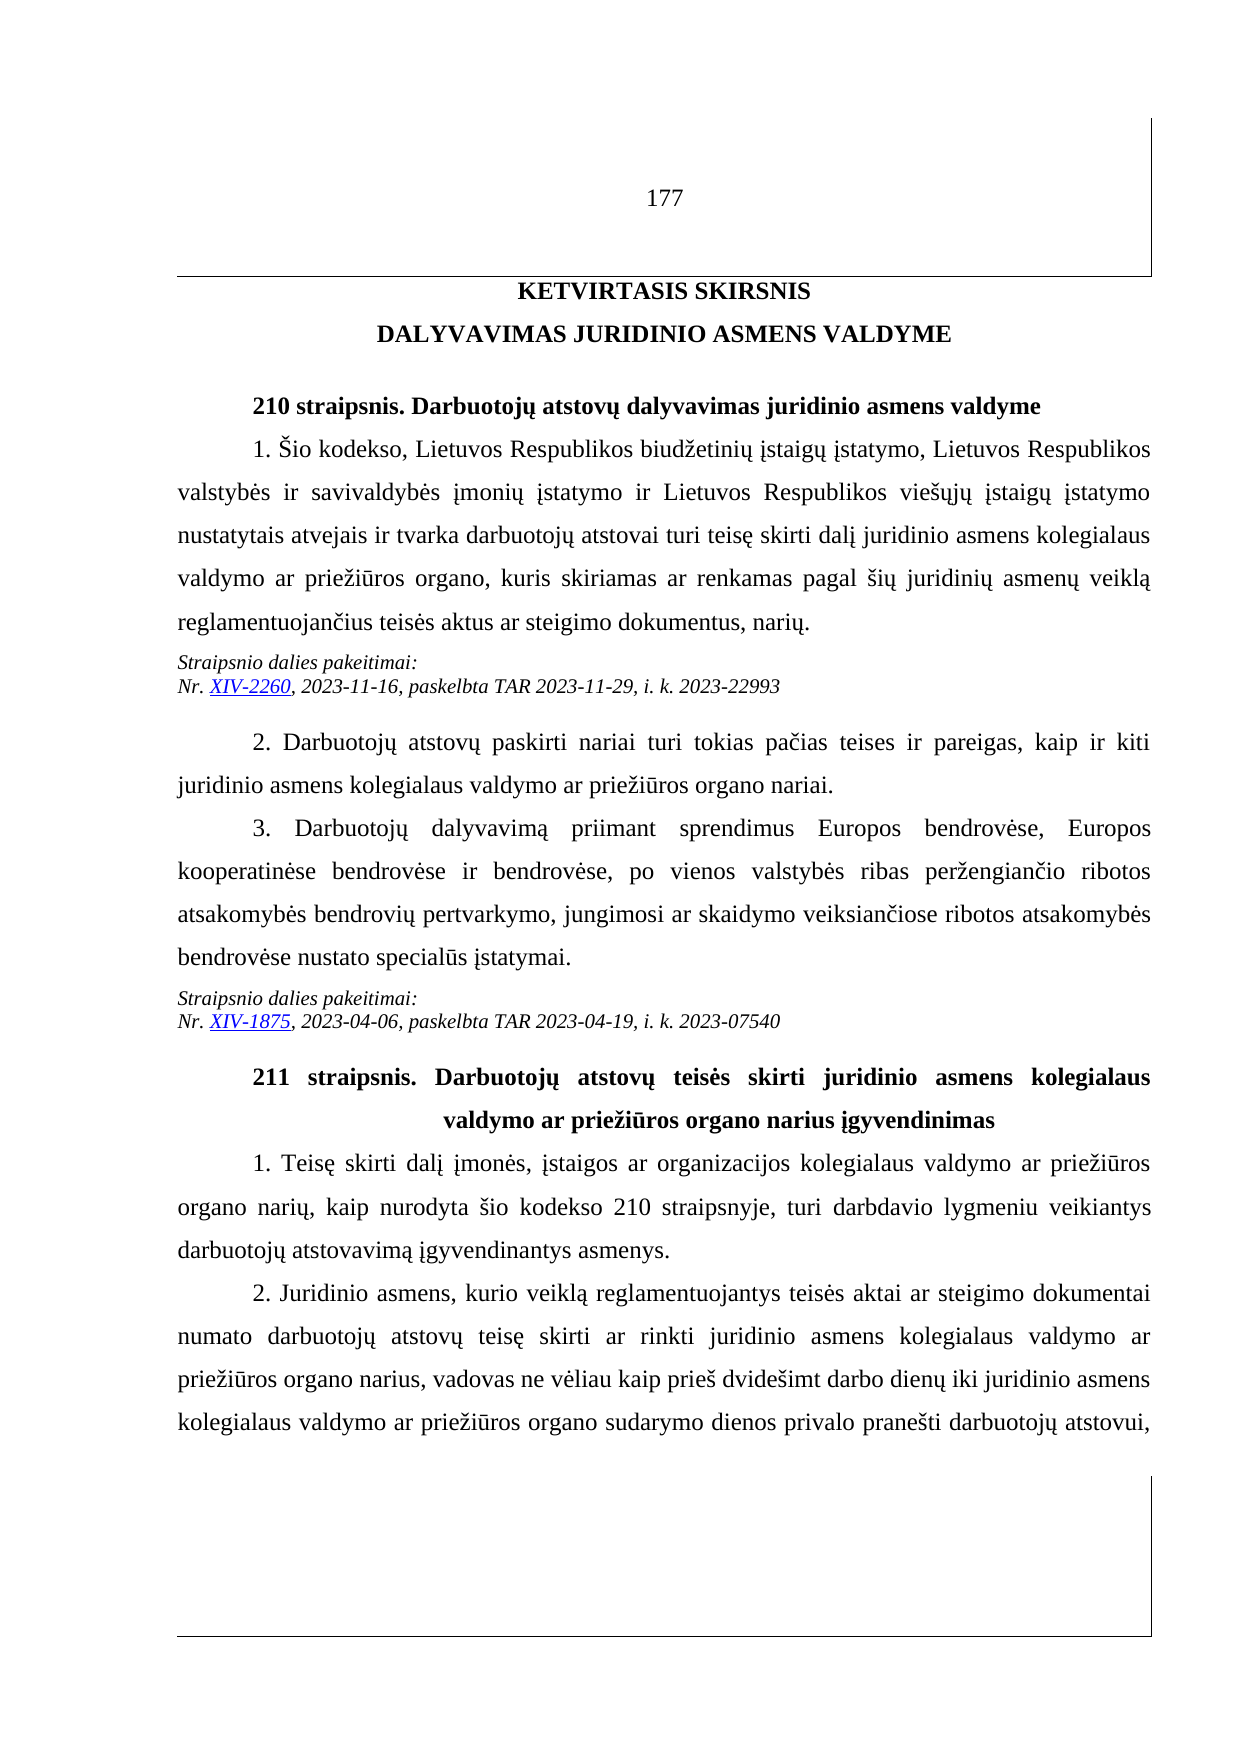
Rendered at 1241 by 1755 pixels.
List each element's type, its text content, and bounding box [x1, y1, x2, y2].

text Nr. XIV-1875, 2023-04-06, paskelbta TAR 2023-04-19, i. k. 2023-07540 [177, 1009, 1152, 1033]
text 3. Darbuotojų dalyvavimą priimant sprendimus Europos bendrovėse, Europos kooperatinėse bendrovėse ir bendrovėse, po vienos valstybės ribas peržengiančio ribotos atsakomybės bendrovių pertvarkymo, jungimosi ar skaidymo veiksiančiose ribotos atsakomybės bendrovėse nustato specialūs įstatymai. [177, 813, 1152, 971]
text 2. Juridinio asmens, kurio veiklą reglamentuojantys teisės aktai ar steigimo dokumentai numato darbuotojų atstovų teisę skirti ar rinkti juridinio asmens kolegialaus valdymo ar priežiūros organo narius, vadovas ne vėliau kaip prieš dvidešimt darbo dienų iki juridinio asmens kolegialaus valdymo ar priežiūros organo sudarymo dienos privalo pranešti darbuotojų atstovui, [177, 1278, 1152, 1436]
subtitle 210 straipsnis. Darbuotojų atstovų dalyvavimas juridinio asmens valdyme [177, 391, 1152, 420]
text Straipsnio dalies pakeitimai: [177, 650, 1152, 674]
text 2. Darbuotojų atstovų paskirti nariai turi tokias pačias teises ir pareigas, kaip ir kiti juridinio asmens kolegialaus valdymo ar priežiūros organo nariai. [177, 727, 1152, 798]
text KETVIRTASIS SKIRSNIS [177, 276, 1152, 305]
text Nr. XIV-2260, 2023-11-16, paskelbta TAR 2023-11-29, i. k. 2023-22993 [177, 674, 1152, 698]
subtitle 211 straipsnis. Darbuotojų atstovų teisės skirti juridinio asmens kolegialaus valdymo ar priežiūros organo narius įgyvendinimas [252, 1062, 1152, 1134]
text Straipsnio dalies pakeitimai: [177, 985, 1152, 1009]
text DALYVAVIMAS JURIDINIO ASMENS VALDYME [177, 319, 1152, 348]
text 1. Šio kodekso, Lietuvos Respublikos biudžetinių įstaigų įstatymo, Lietuvos Respublikos valstybės ir savivaldybės įmonių įstatymo ir Lietuvos Respublikos viešųjų įstaigų įstatymo nustatytais atvejais ir tvarka darbuotojų atstovai turi teisę skirti dalį juridinio asmens kolegialaus valdymo ar priežiūros organo, kuris skiriamas ar renkamas pagal šių juridinių asmenų veiklą reglamentuojančius teisės aktus ar steigimo dokumentus, narių. [177, 434, 1152, 635]
text 1. Teisę skirti dalį įmonės, įstaigos ar organizacijos kolegialaus valdymo ar priežiūros organo narių, kaip nurodyta šio kodekso 210 straipsnyje, turi darbdavio lygmeniu veikiantys darbuotojų atstovavimą įgyvendinantys asmenys. [177, 1148, 1152, 1263]
